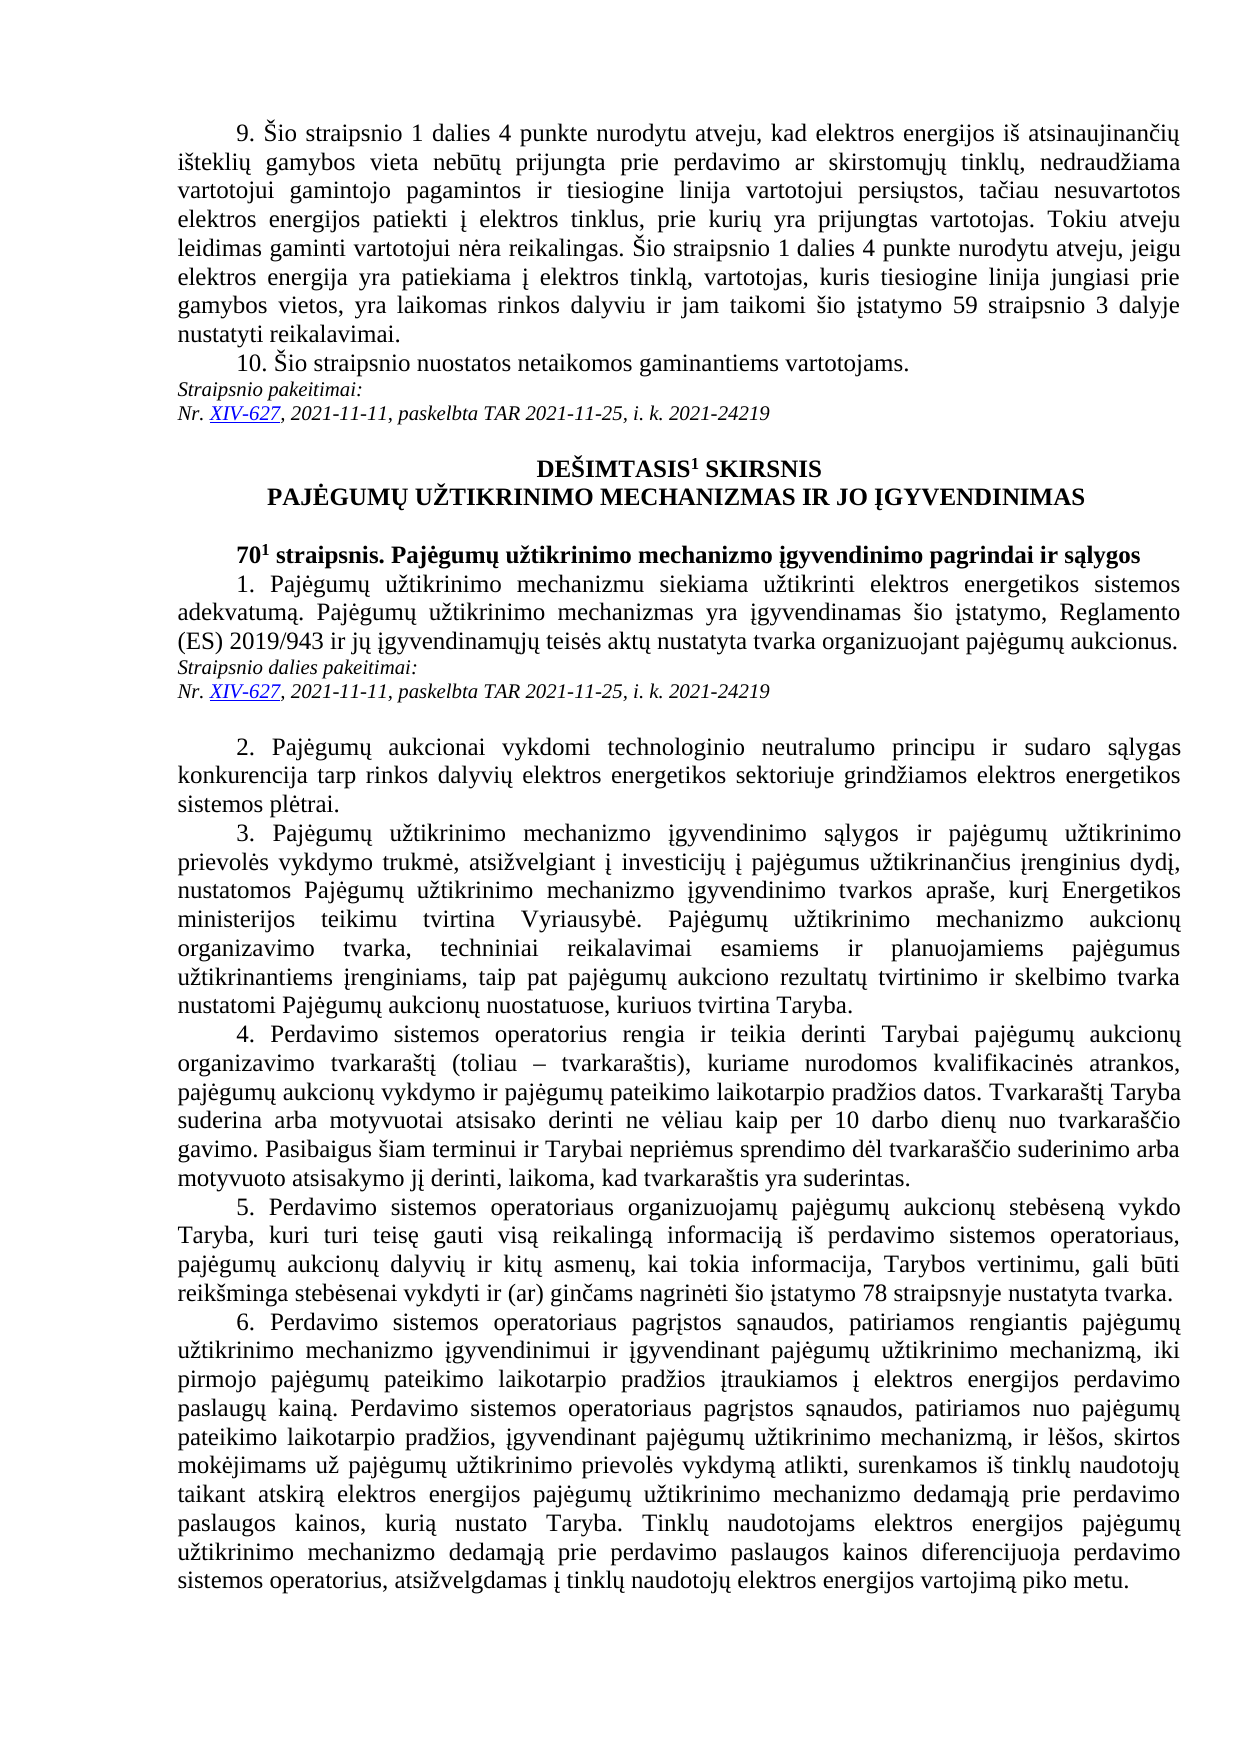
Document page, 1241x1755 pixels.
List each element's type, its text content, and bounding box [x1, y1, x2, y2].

text 6. Perdavimo sistemos operatoriaus pagrįstos sąnaudos, patiriamos rengiantis pajėgumų užtikrinimo mechanizmo įgyvendinimui ir įgyvendinant pajėgumų užtikrinimo mechanizmą, iki pirmojo pajėgumų pateikimo laikotarpio pradžios įtraukiamos į elektros energijos perdavimo paslaugų kainą. Perdavimo sistemos operatoriaus pagrįstos sąnaudos, patiriamos nuo pajėgumų pateikimo laikotarpio pradžios, įgyvendinant pajėgumų užtikrinimo mechanizmą, ir lėšos, skirtos mokėjimams už pajėgumų užtikrinimo prievolės vykdymą atlikti, surenkamos iš tinklų naudotojų taikant atskirą elektros energijos pajėgumų užtikrinimo mechanizmo dedamąją prie perdavimo paslaugos kainos, kurią nustato Taryba. Tinklų naudotojams elektros energijos pajėgumų užtikrinimo mechanizmo dedamąją prie perdavimo paslaugos kainos diferencijuoja perdavimo sistemos operatorius, atsižvelgdamas į tinklų naudotojų elektros energijos vartojimą piko metu. [177, 1307, 1181, 1594]
text 5. Perdavimo sistemos operatoriaus organizuojamų pajėgumų aukcionų stebėseną vykdo Taryba, kuri turi teisę gauti visą reikalingą informaciją iš perdavimo sistemos operatoriaus, pajėgumų aukcionų dalyvių ir kitų asmenų, kai tokia informacija, Tarybos vertinimu, gali būti reikšminga stebėsenai vykdyti ir (ar) ginčams nagrinėti šio įstatymo 78 straipsnyje nustatyta tvarka. [177, 1192, 1181, 1307]
text 2. Pajėgumų aukcionai vykdomi technologinio neutralumo principu ir sudaro sąlygas konkurencija tarp rinkos dalyvių elektros energetikos sektoriuje grindžiamos elektros energetikos sistemos plėtrai. [177, 732, 1181, 818]
text 3. Pajėgumų užtikrinimo mechanizmo įgyvendinimo sąlygos ir pajėgumų užtikrinimo prievolės vykdymo trukmė, atsižvelgiant į investicijų į pajėgumus užtikrinančius įrenginius dydį, nustatomos Pajėgumų užtikrinimo mechanizmo įgyvendinimo tvarkos apraše, kurį Energetikos ministerijos teikimu tvirtina Vyriausybė. Pajėgumų užtikrinimo mechanizmo aukcionų organizavimo tvarka, techniniai reikalavimai esamiems ir planuojamiems pajėgumus užtikrinantiems įrenginiams, taip pat pajėgumų aukciono rezultatų tvirtinimo ir skelbimo tvarka nustatomi Pajėgumų aukcionų nuostatuose, kuriuos tvirtina Taryba. [177, 818, 1181, 1019]
text Nr. XIV-627, 2021-11-11, paskelbta TAR 2021-11-25, i. k. 2021-24219 [177, 679, 1181, 703]
text PAJĖGUMŲ UŽTIKRINIMO MECHANIZMAS IR JO ĮGYVENDINIMAS [177, 482, 1181, 511]
text 701 straipsnis. Pajėgumų užtikrinimo mechanizmo įgyvendinimo pagrindai ir sąlygos [177, 540, 1181, 569]
text Straipsnio dalies pakeitimai: [177, 655, 1181, 679]
text 9. Šio straipsnio 1 dalies 4 punkte nurodytu atveju, kad elektros energijos iš atsinaujinančių išteklių gamybos vieta nebūtų prijungta prie perdavimo ar skirstomųjų tinklų, nedraudžiama vartotojui gamintojo pagamintos ir tiesiogine linija vartotojui persiųstos, tačiau nesuvartotos elektros energijos patiekti į elektros tinklus, prie kurių yra prijungtas vartotojas. Tokiu atveju leidimas gaminti vartotojui nėra reikalingas. Šio straipsnio 1 dalies 4 punkte nurodytu atveju, jeigu elektros energija yra patiekiama į elektros tinklą, vartotojas, kuris tiesiogine linija jungiasi prie gamybos vietos, yra laikomas rinkos dalyviu ir jam taikomi šio įstatymo 59 straipsnio 3 dalyje nustatyti reikalavimai. [177, 118, 1181, 348]
text Straipsnio pakeitimai: [177, 377, 1181, 401]
text DEŠIMTASIS1 SKIRSNIS [177, 454, 1181, 482]
text 10. Šio straipsnio nuostatos netaikomos gaminantiems vartotojams. [177, 348, 1181, 377]
text Nr. XIV-627, 2021-11-11, paskelbta TAR 2021-11-25, i. k. 2021-24219 [177, 401, 1181, 425]
text 1. Pajėgumų užtikrinimo mechanizmu siekiama užtikrinti elektros energetikos sistemos adekvatumą. Pajėgumų užtikrinimo mechanizmas yra įgyvendinamas šio įstatymo, Reglamento (ES) 2019/943 ir jų įgyvendinamųjų teisės aktų nustatyta tvarka organizuojant pajėgumų aukcionus. [177, 569, 1181, 655]
text 4. Perdavimo sistemos operatorius rengia ir teikia derinti Tarybai pajėgumų aukcionų organizavimo tvarkaraštį (toliau – tvarkaraštis), kuriame nurodomos kvalifikacinės atrankos, pajėgumų aukcionų vykdymo ir pajėgumų pateikimo laikotarpio pradžios datos. Tvarkaraštį Taryba suderina arba motyvuotai atsisako derinti ne vėliau kaip per 10 darbo dienų nuo tvarkaraščio gavimo. Pasibaigus šiam terminui ir Tarybai nepriėmus sprendimo dėl tvarkaraščio suderinimo arba motyvuoto atsisakymo jį derinti, laikoma, kad tvarkaraštis yra suderintas. [177, 1019, 1181, 1192]
